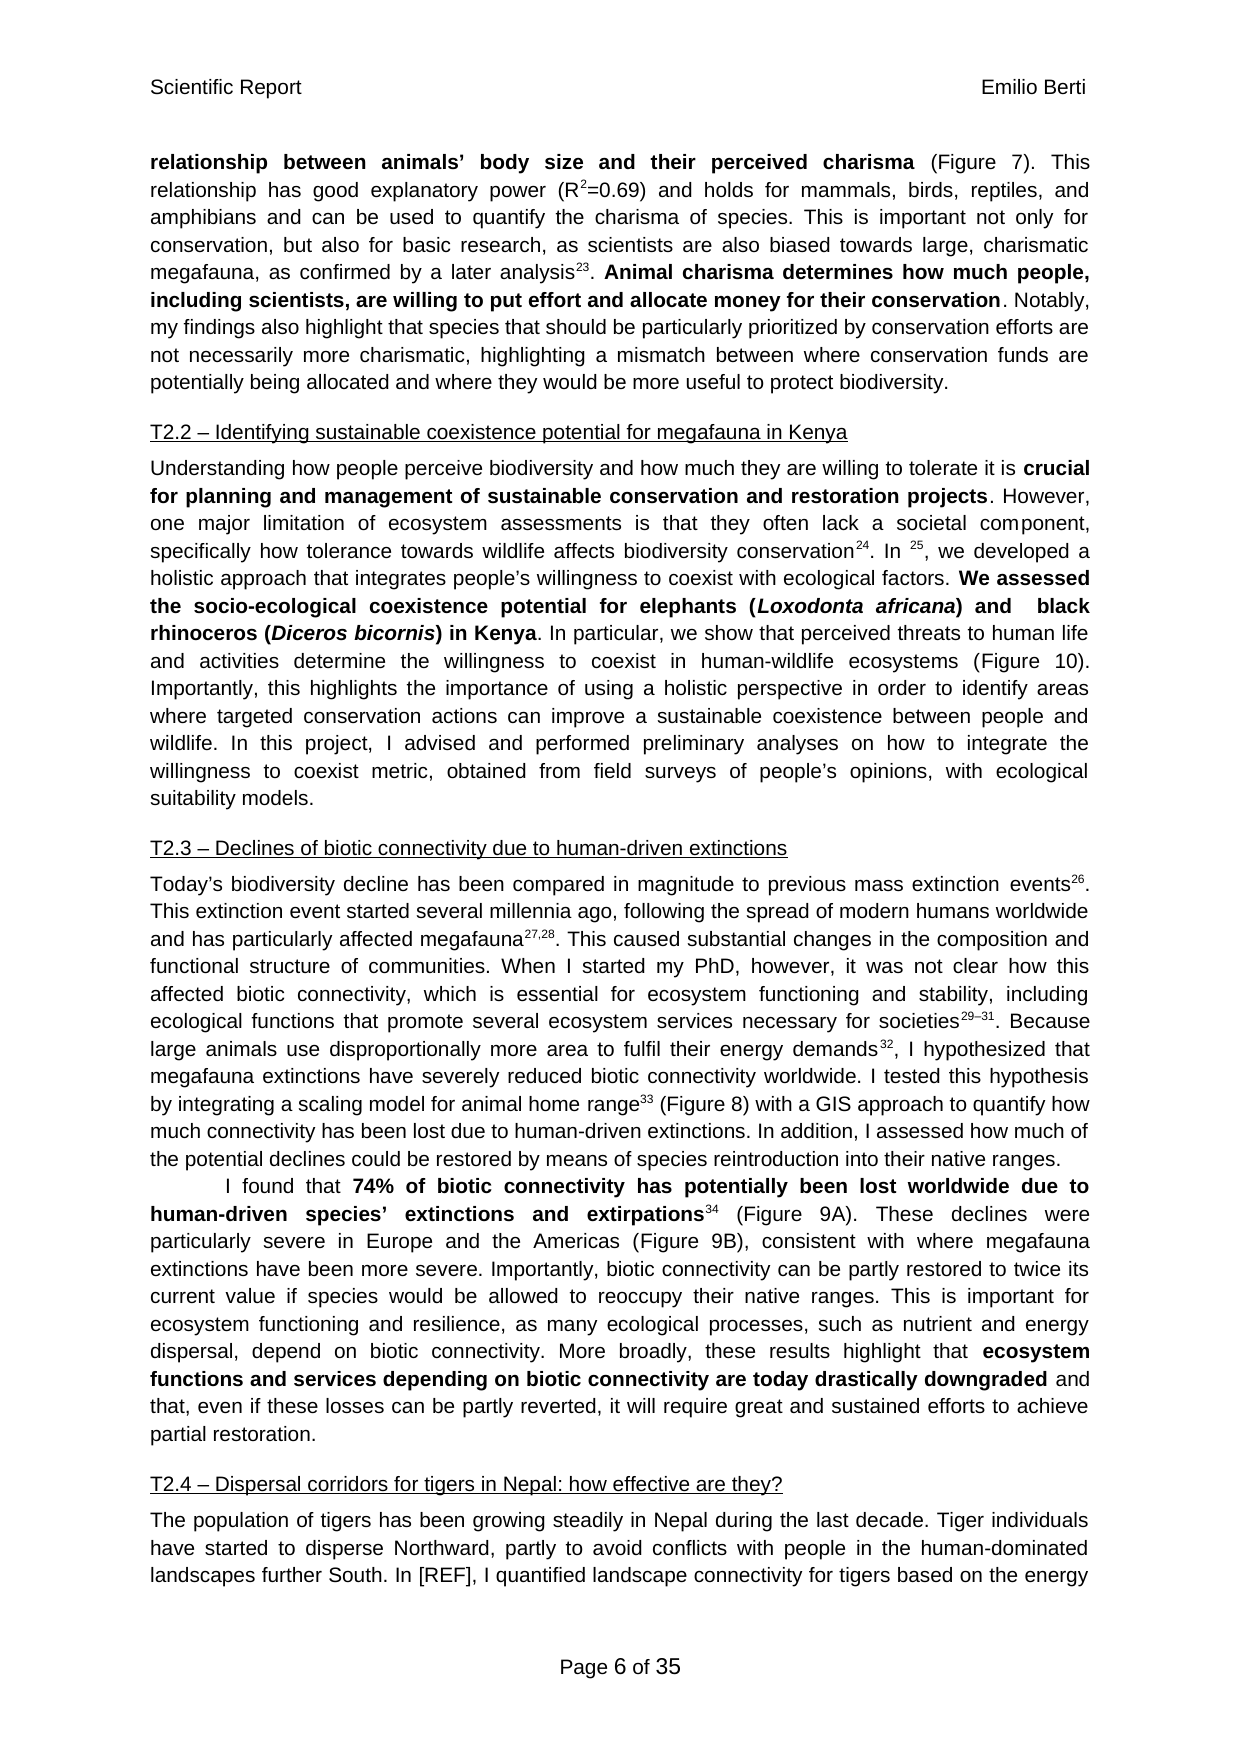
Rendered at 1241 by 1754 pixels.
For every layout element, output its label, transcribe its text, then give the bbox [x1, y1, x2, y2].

subtitle T2.2 – Identifying sustainable coexistence potential for megafauna in Kenya [150, 420, 1090, 444]
subtitle T2.3 – Declines of biotic connectivity due to human-driven extinctions [150, 836, 1090, 860]
text relationship between animals’ body size and their perceived charisma (Figure 7). This relationship has good explanatory power (R2=0.69) and holds for mammals, birds, reptiles, and amphibians and can be used to quantify the charisma of species. This is important not only for conservation, but also for basic research, as scientists are also biased towards large, charismatic megafauna, as confirmed by a later analysis23. Animal charisma determines how much people, including scientists, are willing to put effort and allocate money for their conservation. Notably, my findings also highlight that species that should be particularly prioritized by conservation efforts are not necessarily more charismatic, highlighting a mismatch between where conservation funds are potentially being allocated and where they would be more useful to protect biodiversity. [150, 150, 1090, 394]
text Today’s biodiversity decline has been compared in magnitude to previous mass extinction events26. This extinction event started several millennia ago, following the spread of modern humans worldwide and has particularly affected megafauna27,28. This caused substantial changes in the composition and functional structure of communities. When I started my PhD, however, it was not clear how this affected biotic connectivity, which is essential for ecosystem functioning and stability, including ecological functions that promote several ecosystem services necessary for societies29–31. Because large animals use disproportionally more area to fulfil their energy demands32, I hypothesized that megafauna extinctions have severely reduced biotic connectivity worldwide. I tested this hypothesis by integrating a scaling model for animal home range33 (Figure 8) with a GIS approach to quantify how much connectivity has been lost due to human-driven extinctions. In addition, I assessed how much of the potential declines could be restored by means of species reintroduction into their native ranges. [150, 872, 1090, 1171]
text Understanding how people perceive biodiversity and how much they are willing to tolerate it is crucial for planning and management of sustainable conservation and restoration projects. However, one major limitation of ecosystem assessments is that they often lack a societal component, specifically how tolerance towards wildlife affects biodiversity conservation24. In 25, we developed a holistic approach that integrates people’s willingness to coexist with ecological factors. We assessed the socio-ecological coexistence potential for elephants (Loxodonta africana) and black rhinoceros (Diceros bicornis) in Kenya. In particular, we show that perceived threats to human life and activities determine the willingness to coexist in human-wildlife ecosystems (Figure 10). Importantly, this highlights the importance of using a holistic perspective in order to identify areas where targeted conservation actions can improve a sustainable coexistence between people and wildlife. In this project, I advised and performed preliminary analyses on how to integrate the willingness to coexist metric, obtained from field surveys of people’s opinions, with ecological suitability models. [150, 456, 1090, 810]
subtitle T2.4 – Dispersal corridors for tigers in Nepal: how effective are they? [150, 1472, 1090, 1496]
text The population of tigers has been growing steadily in Nepal during the last decade. Tiger individuals have started to disperse Northward, partly to avoid conflicts with people in the human-dominated landscapes further South. In [REF], I quantified landscape connectivity for tigers based on the energy [150, 1508, 1090, 1587]
text I found that 74% of biotic connectivity has potentially been lost worldwide due to human-driven species’ extinctions and extirpations34 (Figure 9A). These declines were particularly severe in Europe and the Americas (Figure 9B), consistent with where megafauna extinctions have been more severe. Importantly, biotic connectivity can be partly restored to twice its current value if species would be allowed to reoccupy their native ranges. This is important for ecosystem functioning and resilience, as many ecological processes, such as nutrient and energy dispersal, depend on biotic connectivity. More broadly, these results highlight that ecosystem functions and services depending on biotic connectivity are today drastically downgraded and that, even if these losses can be partly reverted, it will require great and sustained efforts to achieve partial restoration. [150, 1174, 1090, 1446]
